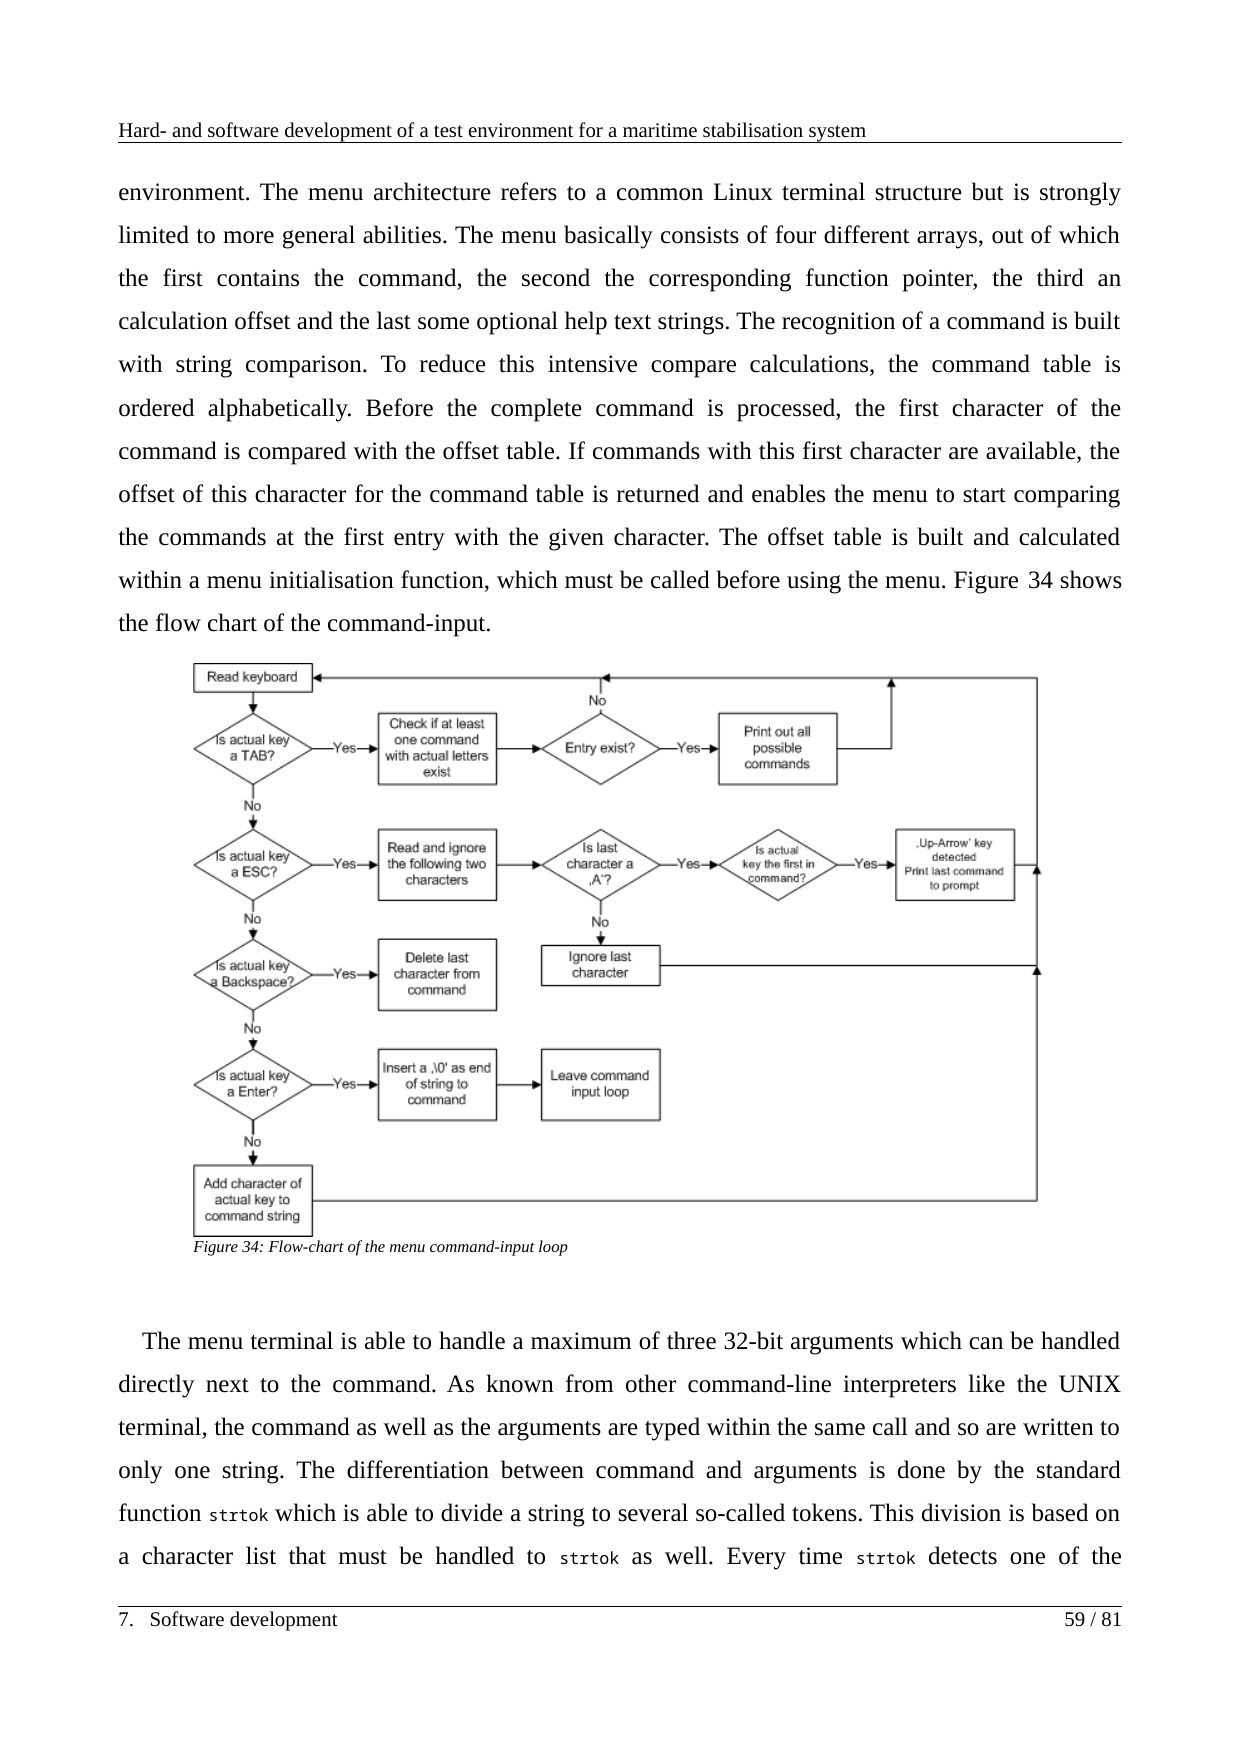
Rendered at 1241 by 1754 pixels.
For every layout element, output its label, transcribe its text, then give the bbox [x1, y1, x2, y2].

text Figure 34: Flow-chart of the menu command-input loop [193, 1237, 1047, 1256]
text environment. The menu architecture refers to a common Linux terminal structure but is strongly limited to more general abilities. The menu basically consists of four different arrays, out of which the first contains the command, the second the corresponding function pointer, the third an calculation offset and the last some optional help text strings. The recognition of a command is built with string comparison. To reduce this intensive compare calculations, the command table is ordered alphabetically. Before the complete command is processed, the first character of the command is compared with the offset table. If commands with this first character are available, the offset of this character for the command table is returned and enables the menu to start comparing the commands at the first entry with the given character. The offset table is built and calculated within a menu initialisation function, which must be called before using the menu. Figure 34 shows the flow chart of the command-input. [118, 177, 1122, 637]
text The menu terminal is able to handle a maximum of three 32-bit arguments which can be handled directly next to the command. As known from other command-line interpreters like the UNIX terminal, the command as well as the arguments are typed within the same call and so are written to only one string. The differentiation between command and arguments is done by the standard function strtok which is able to divide a string to several so-called tokens. This division is based on a character list that must be handled to strtok as well. Every time strtok detects one of the [118, 1326, 1122, 1570]
picture [193, 663, 1048, 1237]
